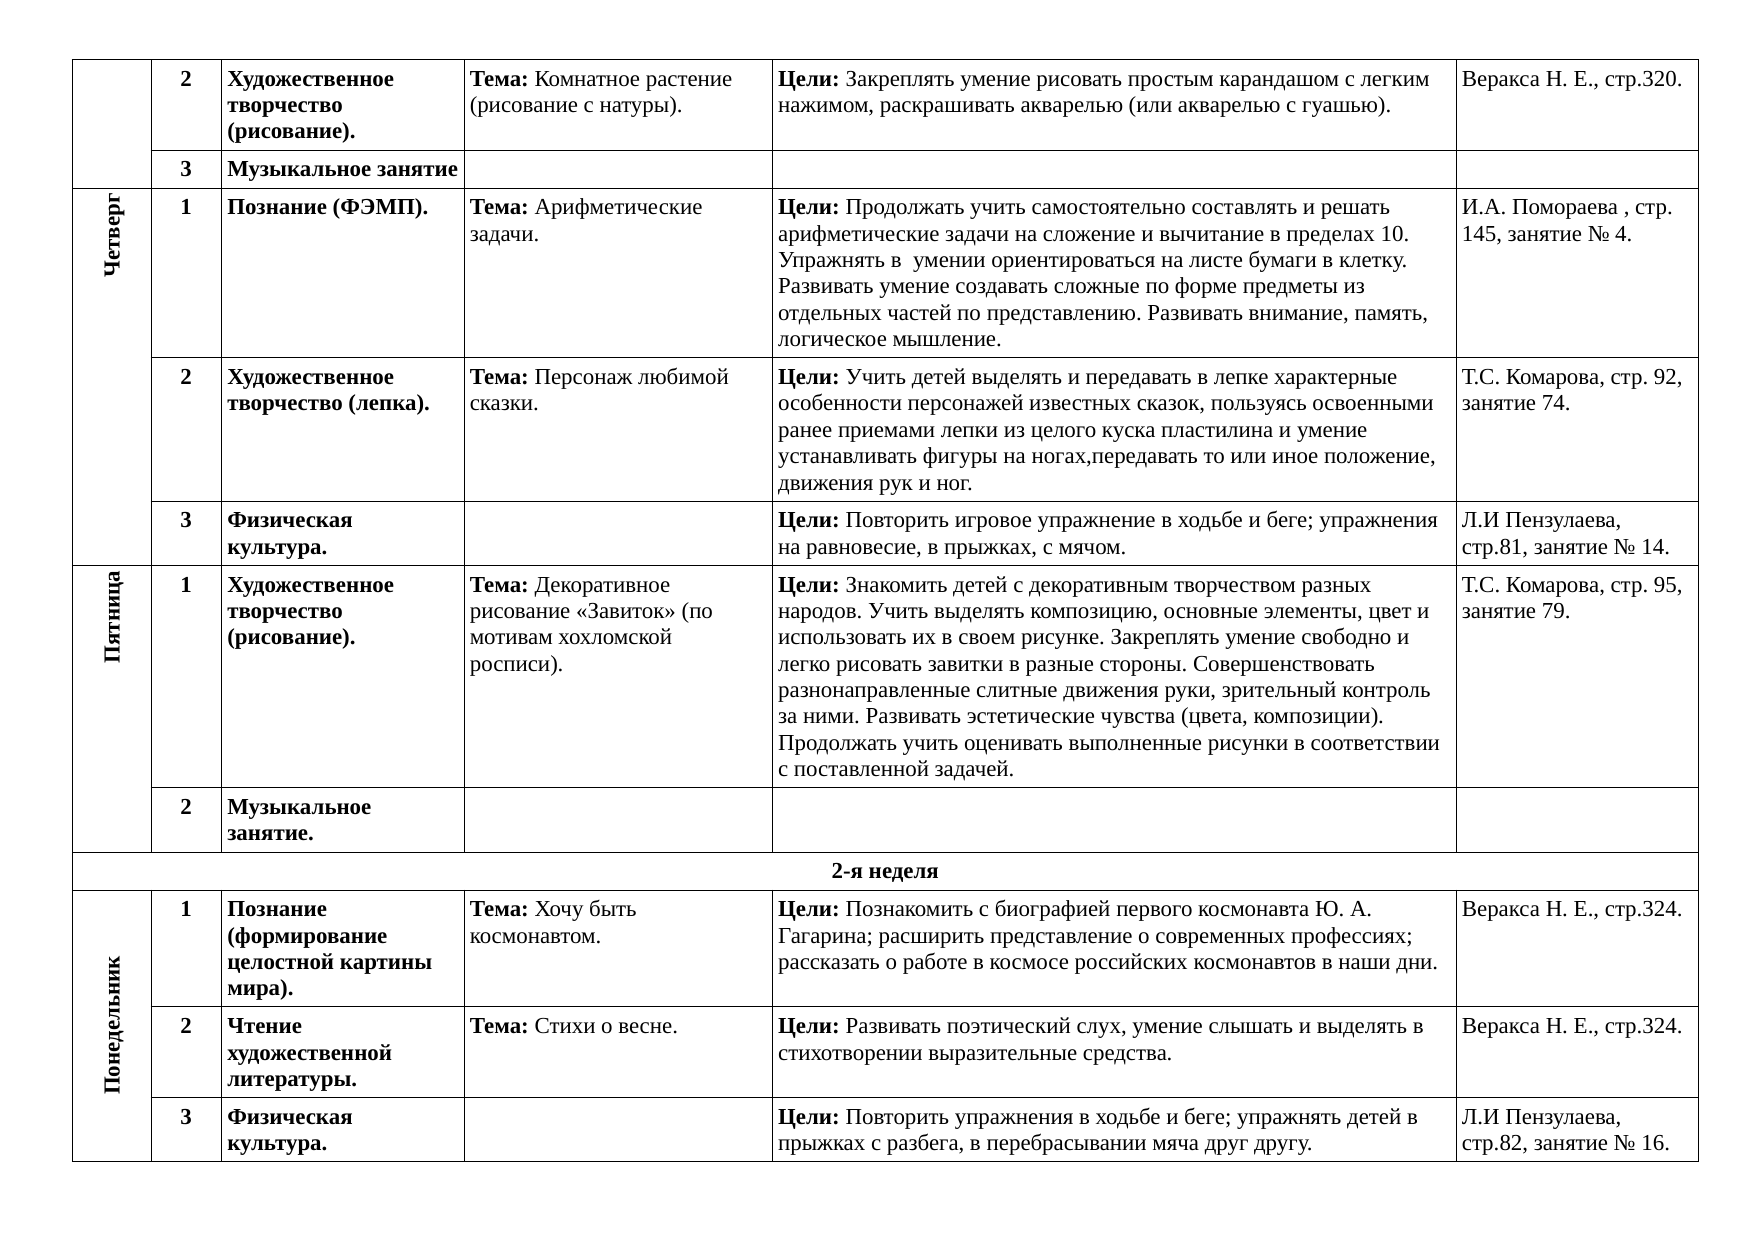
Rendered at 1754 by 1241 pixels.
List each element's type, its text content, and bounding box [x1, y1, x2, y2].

table_cell [465, 1098, 772, 1161]
table_cell Цели: Познакомить с биографией первого космонавта Ю. А. Гагарина; расширить представление о современных профессиях; рассказать о работе в космосе российских космонавтов в наши дни. [773, 891, 1456, 1006]
table_cell Цели: Повторить упражнения в ходьбе и беге; упражнять детей в прыжках с разбега, в перебрасывании мяча друг другу. [773, 1098, 1456, 1161]
table_cell Т.С. Комарова, стр. 95, занятие 79. [1457, 566, 1698, 787]
table_cell 1 [152, 189, 221, 357]
table_cell Пятница [73, 566, 151, 852]
table_cell Музыкальное занятие [222, 151, 464, 188]
table_cell Тема: Стихи о весне. [465, 1007, 772, 1097]
table_cell Художественное творчество (рисование). [222, 566, 464, 787]
table_cell [773, 151, 1456, 188]
table_cell Л.И Пензулаева, стр.82, занятие № 16. [1457, 1098, 1698, 1161]
table_cell [465, 502, 772, 565]
table_cell И.А. Помораева , стр. 145, занятие № 4. [1457, 189, 1698, 357]
table_cell Физическая культура. [222, 502, 464, 565]
table_cell Цели: Продолжать учить самостоятельно составлять и решать арифметические задачи на сложение и вычитание в пределах 10. Упражнять в умении ориентироваться на листе бумаги в клетку. Развивать умение создавать сложные по форме предметы из отдельных частей по представлению. Развивать внимание, память, логическое мышление. [773, 189, 1456, 357]
table_cell Художественное творчество (рисование). [222, 60, 464, 150]
table_cell Цели: Развивать поэтический слух, умение слышать и выделять в стихотворении выразительные средства. [773, 1007, 1456, 1097]
table_cell Чтение художественной литературы. [222, 1007, 464, 1097]
table_cell Т.С. Комарова, стр. 92, занятие 74. [1457, 358, 1698, 501]
table_cell [773, 788, 1456, 852]
table_cell 2 [152, 1007, 221, 1097]
table_cell [73, 60, 151, 188]
table_cell Тема: Хочу быть космонавтом. [465, 891, 772, 1006]
table_cell Веракса Н. Е., стр.320. [1457, 60, 1698, 150]
table_cell Цели: Повторить игровое упражнение в ходьбе и беге; упражнения на равновесие, в прыжках, с мячом. [773, 502, 1456, 565]
table_cell Тема: Декоративное рисование «Завиток» (по мотивам хохломской росписи). [465, 566, 772, 787]
table_cell Музыкальное занятие. [222, 788, 464, 852]
table_cell [465, 788, 772, 852]
table_cell Физическая культура. [222, 1098, 464, 1161]
table_cell 1 [152, 891, 221, 1006]
table_cell 3 [152, 502, 221, 565]
table_cell Художественное творчество (лепка). [222, 358, 464, 501]
table_cell 1 [152, 566, 221, 787]
table_cell Веракса Н. Е., стр.324. [1457, 1007, 1698, 1097]
table_cell Цели: Закреплять умение рисовать простым карандашом с легким нажимом, раскрашивать акварелью (или акварелью с гуашью). [773, 60, 1456, 150]
table_cell Цели: Учить детей выделять и передавать в лепке характерные особенности персонажей известных сказок, пользуясь освоенными ранее приемами лепки из целого куска пластилина и умение устанавливать фигуры на ногах,передавать то или иное положение, движения рук и ног. [773, 358, 1456, 501]
table_cell Л.И Пензулаева, стр.81, занятие № 14. [1457, 502, 1698, 565]
table_cell [465, 151, 772, 188]
table_cell Тема: Арифметические задачи. [465, 189, 772, 357]
table_cell Четверг [73, 189, 151, 565]
table_cell Тема: Комнатное растение (рисование с натуры). [465, 60, 772, 150]
table_cell Цели: Знакомить детей с декоративным творчеством разных народов. Учить выделять композицию, основные элементы, цвет и использовать их в своем рисунке. Закреплять умение свободно и легко рисовать завитки в разные стороны. Совершенствовать разнонаправленные слитные движения руки, зрительный контроль за ними. Развивать эстетические чувства (цвета, композиции). Продолжать учить оценивать выполненные рисунки в соответствии с поставленной задачей. [773, 566, 1456, 787]
table_cell 2-я неделя [73, 853, 1698, 889]
table_cell 2 [152, 358, 221, 501]
table_cell Познание (ФЭМП). [222, 189, 464, 357]
table_cell Познание (формирование целостной картины мира). [222, 891, 464, 1006]
table_cell Понедельник [73, 891, 151, 1161]
table_cell 2 [152, 60, 221, 150]
table_cell 2 [152, 788, 221, 852]
table_cell Веракса Н. Е., стр.324. [1457, 891, 1698, 1006]
table_cell [1457, 788, 1698, 852]
table_cell [1457, 151, 1698, 188]
table_cell 3 [152, 151, 221, 188]
table_cell Тема: Персонаж любимой сказки. [465, 358, 772, 501]
table_cell 3 [152, 1098, 221, 1161]
